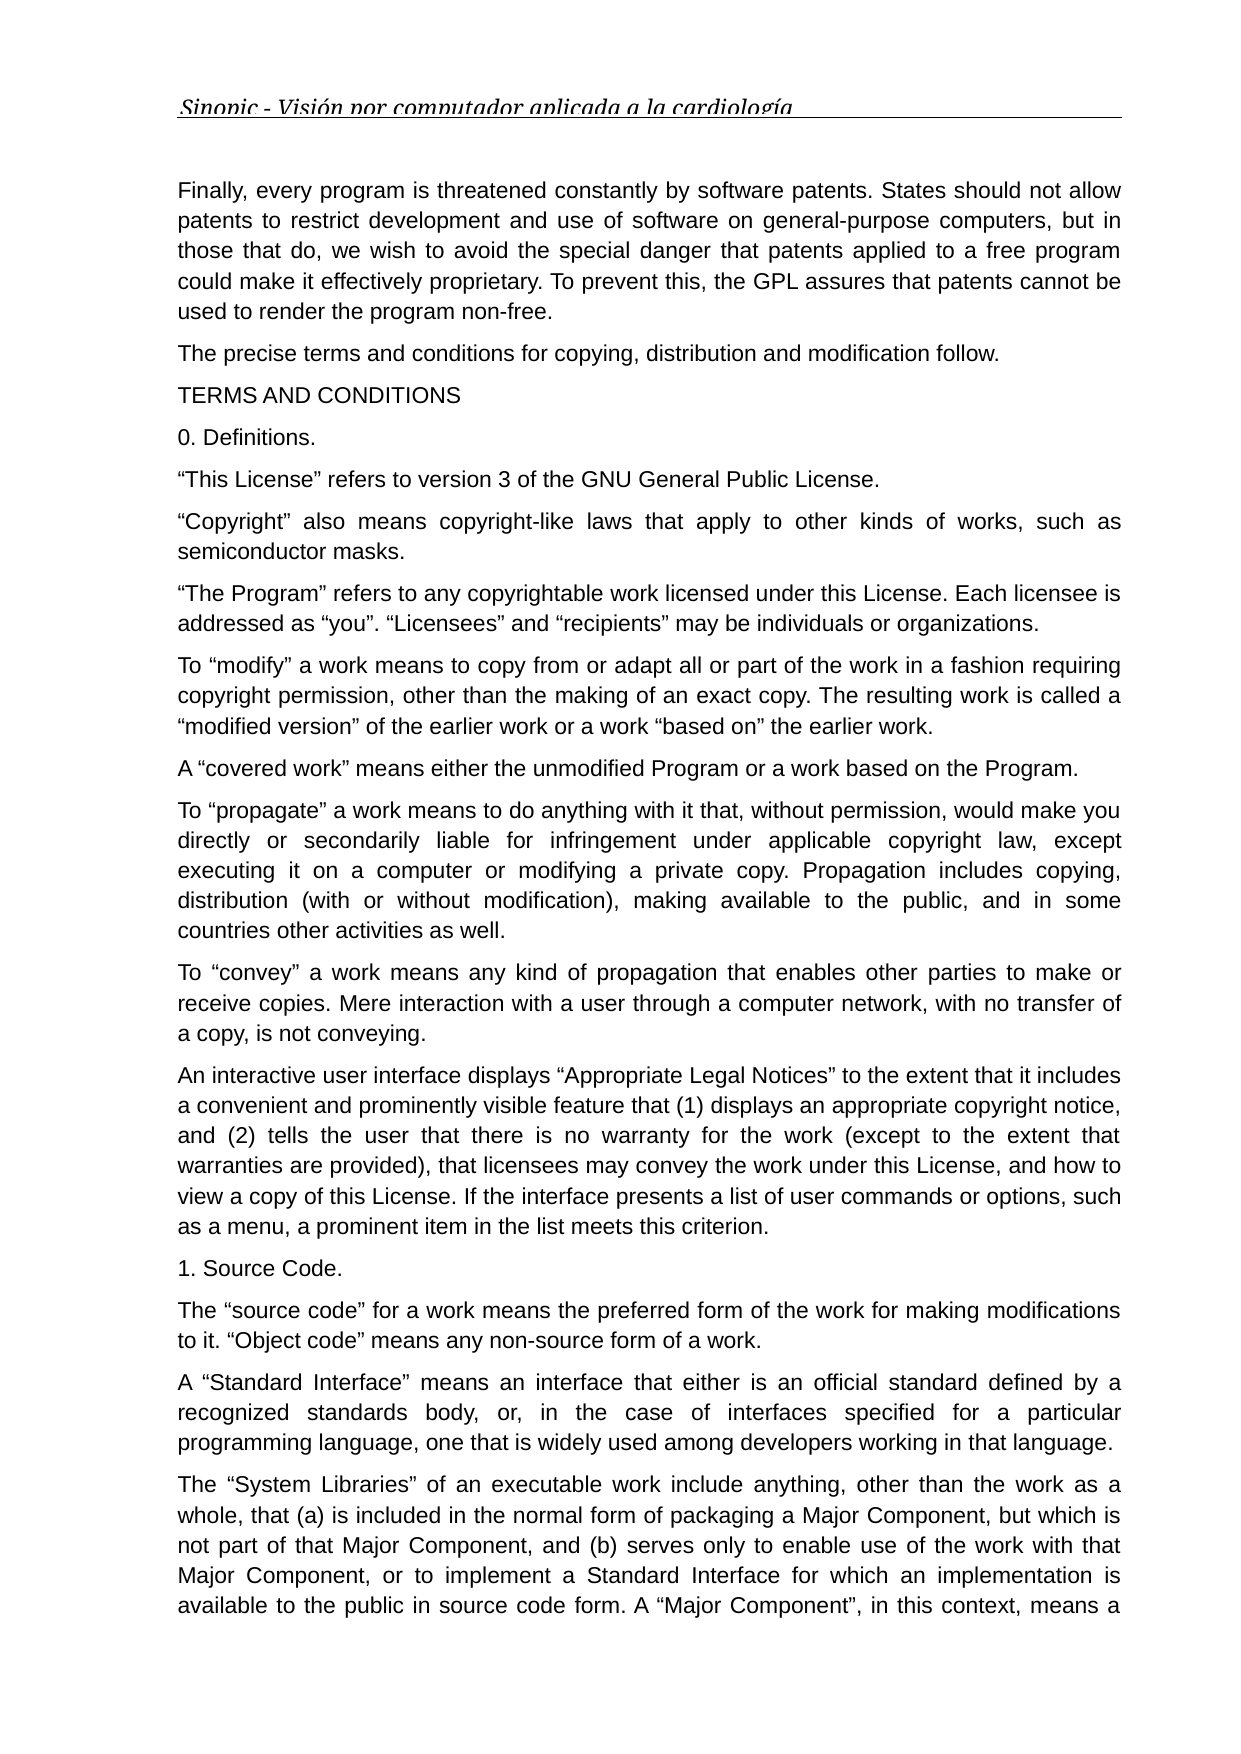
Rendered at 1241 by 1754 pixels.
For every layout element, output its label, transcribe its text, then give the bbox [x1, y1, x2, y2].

text To “propagate” a work means to do anything with it that, without permission, would make you directly or secondarily liable for infringement under applicable copyright law, except executing it on a computer or modifying a private copy. Propagation includes copying, distribution (with or without modification), making available to the public, and in some countries other activities as well. [177, 797, 1122, 944]
text A “Standard Interface” means an interface that either is an official standard defined by a recognized standards body, or, in the case of interfaces specified for a particular programming language, one that is widely used among developers working in that language. [177, 1369, 1122, 1456]
text The precise terms and conditions for copying, distribution and modification follow. [177, 340, 1122, 366]
text To “modify” a work means to copy from or adapt all or part of the work in a fashion requiring copyright permission, other than the making of an exact copy. The resulting work is called a “modified version” of the earlier work or a work “based on” the earlier work. [177, 652, 1122, 739]
text “This License” refers to version 3 of the GNU General Public License. [177, 466, 1122, 492]
text To “convey” a work means any kind of propagation that enables other parties to make or receive copies. Mere interaction with a user through a computer network, with no transfer of a copy, is not conveying. [177, 959, 1122, 1046]
text “Copyright” also means copyright-like laws that apply to other kinds of works, such as semiconductor masks. [177, 508, 1122, 564]
text “The Program” refers to any copyrightable work licensed under this License. Each licensee is addressed as “you”. “Licensees” and “recipients” may be individuals or organizations. [177, 580, 1122, 637]
text TERMS AND CONDITIONS [177, 382, 1122, 408]
text 1. Source Code. [177, 1255, 1122, 1281]
text The “System Libraries” of an executable work include anything, other than the work as a whole, that (a) is included in the normal form of packaging a Major Component, but which is not part of that Major Component, and (b) serves only to enable use of the work with that Major Component, or to implement a Standard Interface for which an implementation is available to the public in source code form. A “Major Component”, in this context, means a [177, 1471, 1122, 1618]
text An interactive user interface displays “Appropriate Legal Notices” to the extent that it includes a convenient and prominently visible feature that (1) displays an appropriate copyright notice, and (2) tells the user that there is no warranty for the work (except to the extent that warranties are provided), that licensees may convey the work under this License, and how to view a copy of this License. If the interface presents a list of user commands or options, such as a menu, a prominent item in the list meets this criterion. [177, 1062, 1122, 1239]
text A “covered work” means either the unmodified Program or a work based on the Program. [177, 754, 1122, 781]
text The “source code” for a work means the preferred form of the work for making modifications to it. “Object code” means any non-source form of a work. [177, 1297, 1122, 1353]
text Finally, every program is threatened constantly by software patents. States should not allow patents to restrict development and use of software on general-purpose computers, but in those that do, we wish to avoid the special danger that patents applied to a free program could make it effectively proprietary. To prevent this, the GPL assures that patents cannot be used to render the program non-free. [177, 177, 1122, 324]
text 0. Definitions. [177, 424, 1122, 450]
